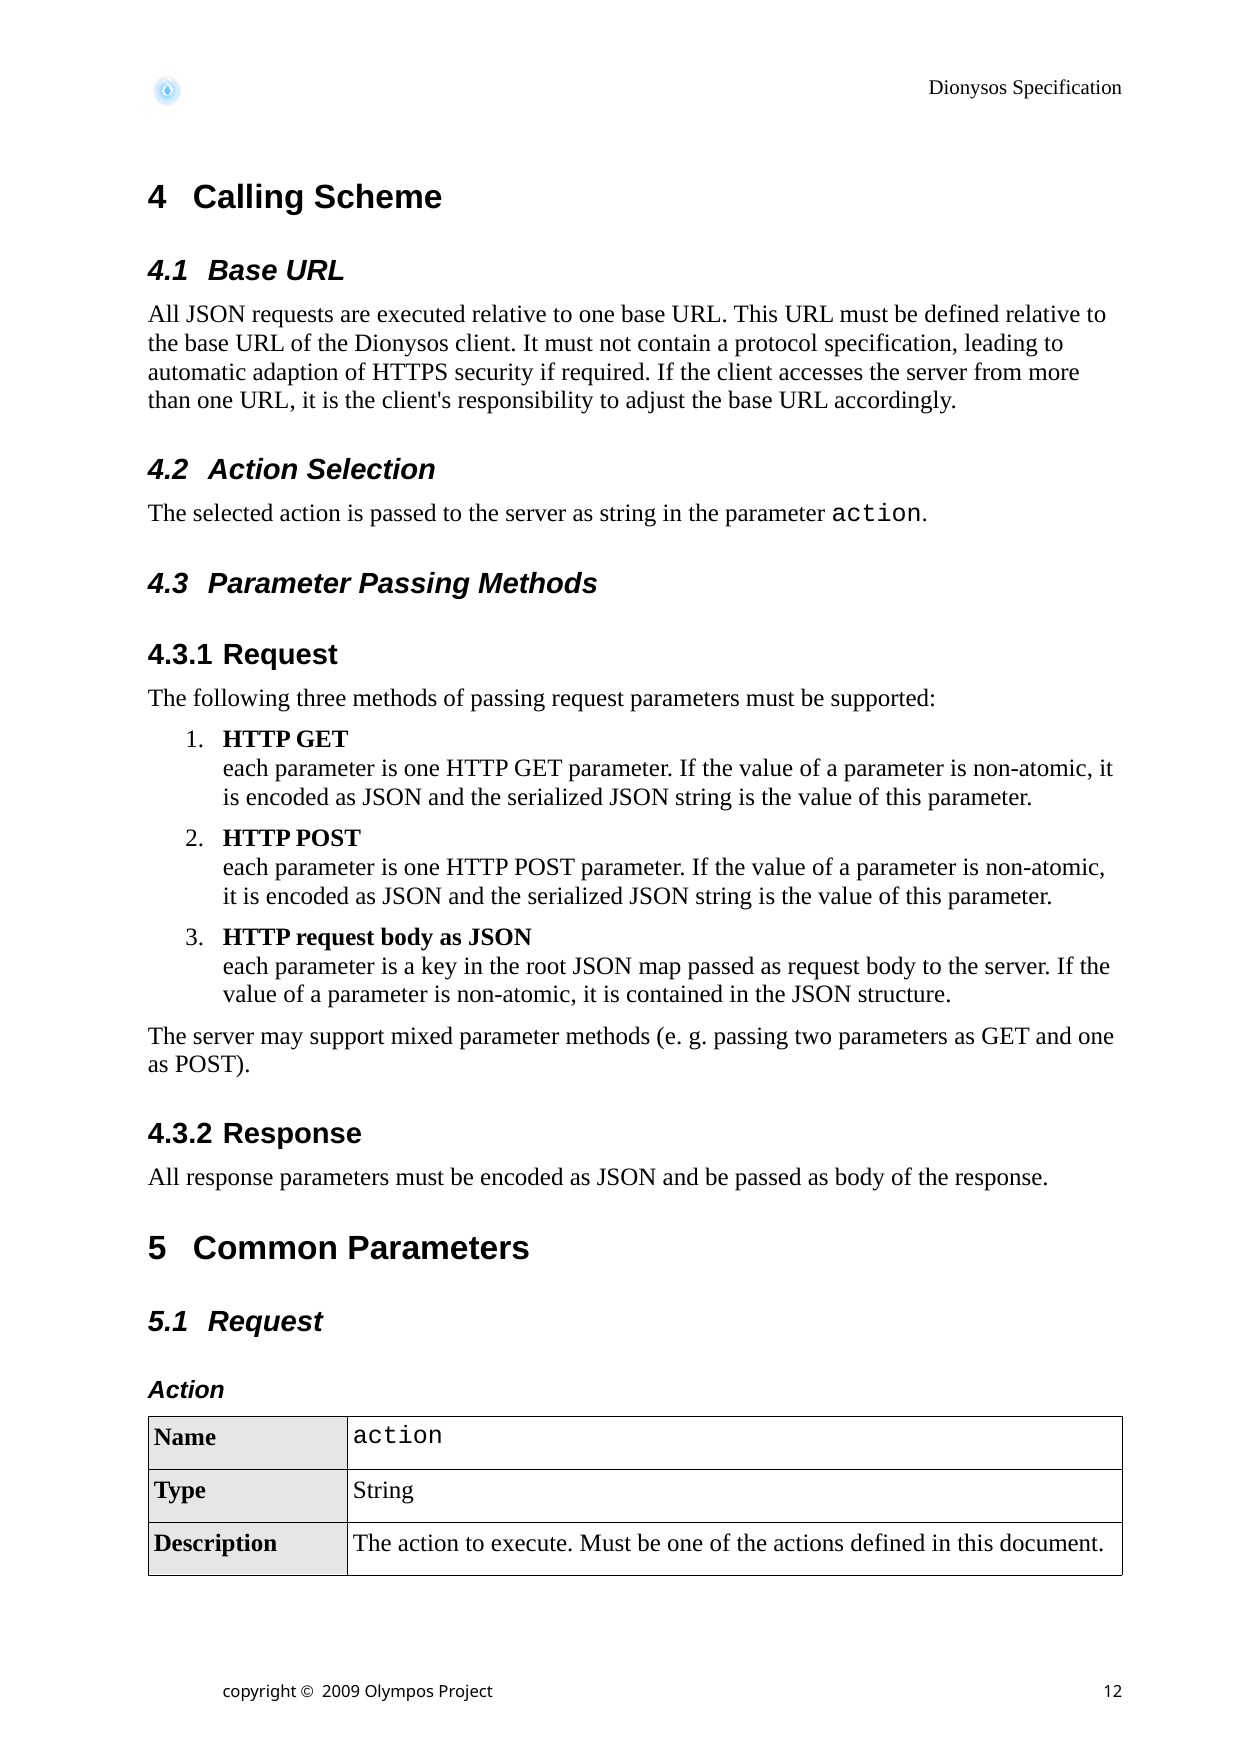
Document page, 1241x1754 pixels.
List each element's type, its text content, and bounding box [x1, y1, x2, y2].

list HTTP GET each parameter is one HTTP GET parameter. If the value of a parameter is non-atomic, it is encoded as JSON and the serialized JSON string is the value of this parameter. [185, 724, 1122, 811]
text Action [148, 1375, 1122, 1404]
subtitle Calling Scheme [148, 177, 1122, 216]
list HTTP request body as JSON each parameter is a key in the root JSON map passed as request body to the server. If the value of a parameter is non-atomic, it is contained in the JSON structure. [185, 922, 1122, 1008]
text All response parameters must be encoded as JSON and be passed as body of the response. [148, 1162, 1122, 1191]
picture [152, 75, 184, 106]
subtitle Request [148, 1304, 1122, 1338]
text All JSON requests are executed relative to one base URL. This URL must be defined relative to the base URL of the Dionysos client. It must not contain a protocol specification, leading to automatic adaption of HTTPS security if required. If the client accesses the server from more than one URL, it is the client's responsibility to adjust the base URL accordingly. [148, 299, 1122, 414]
text The server may support mixed parameter methods (e. g. passing two parameters as GET and one as POST). [148, 1021, 1122, 1078]
list HTTP POST each parameter is one HTTP POST parameter. If the value of a parameter is non-atomic, it is encoded as JSON and the serialized JSON string is the value of this parameter. [185, 823, 1122, 909]
subtitle Parameter Passing Methods [148, 566, 1122, 600]
subtitle Action Selection [148, 452, 1122, 485]
subtitle Common Parameters [148, 1228, 1122, 1267]
text The following three methods of passing request parameters must be supported: [148, 683, 1122, 712]
table_header Name [149, 1417, 347, 1469]
table_cell Description [149, 1523, 347, 1574]
subtitle Request [148, 637, 1122, 671]
table_cell The action to execute. Must be one of the actions defined in this document. [348, 1523, 1122, 1574]
table_cell String [348, 1470, 1122, 1522]
text The selected action is passed to the server as string in the parameter action. [148, 498, 1122, 529]
subtitle Base URL [148, 253, 1122, 287]
table_header action [348, 1417, 1122, 1469]
subtitle Response [148, 1116, 1122, 1149]
table_cell Type [149, 1470, 347, 1522]
